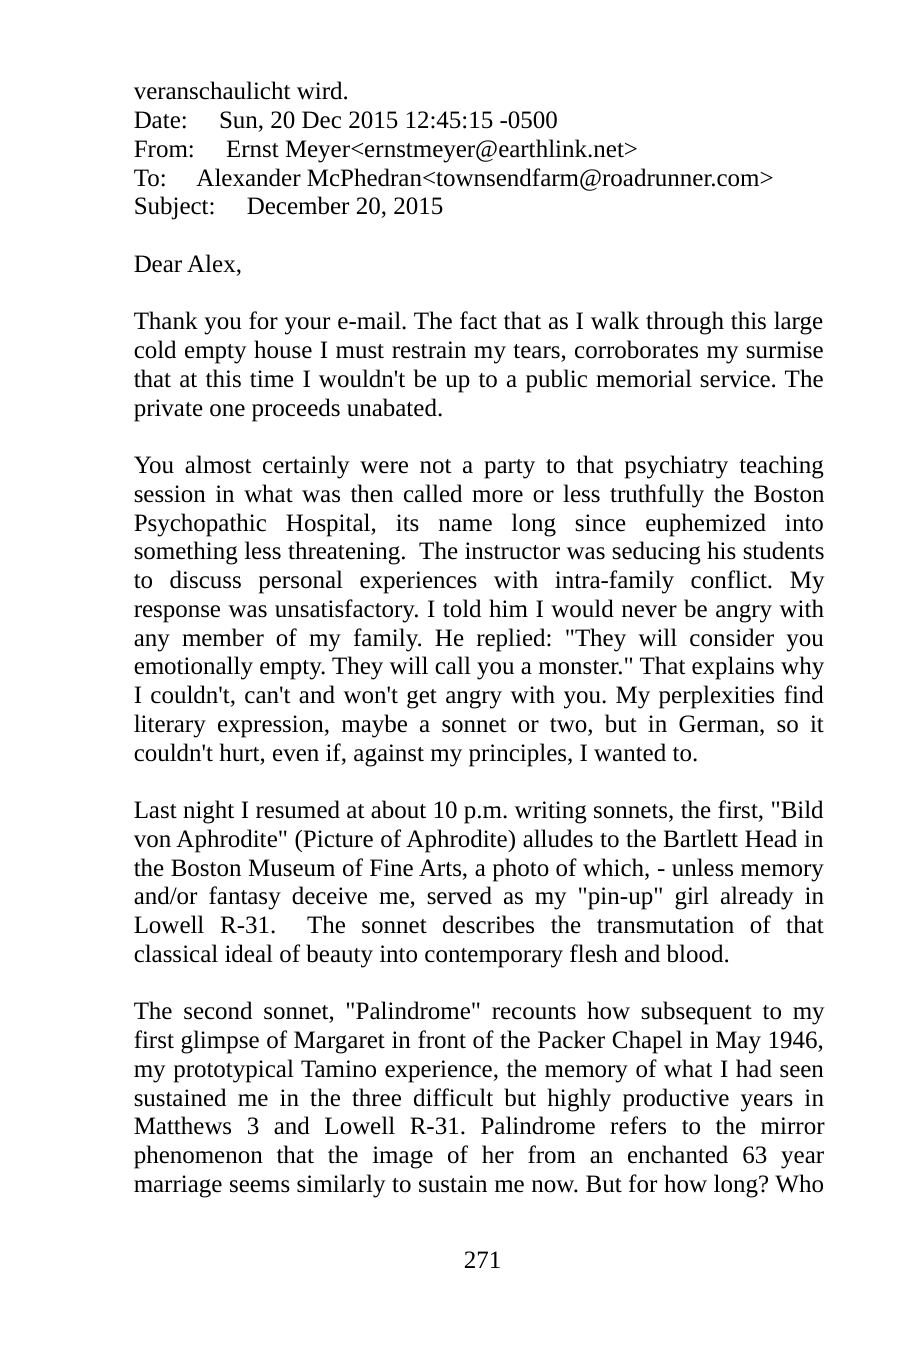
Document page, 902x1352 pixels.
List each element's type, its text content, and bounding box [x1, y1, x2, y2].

text veranschaulicht wird. [133, 76, 825, 105]
text The second sonnet, "Palindrome" recounts how subsequent to my first glimpse of Margaret in front of the Packer Chapel in May 1946, my prototypical Tamino experience, the memory of what I had seen sustained me in the three difficult but highly productive years in Matthews 3 and Lowell R-31. Palindrome refers to the mirror phenomenon that the image of her from an enchanted 63 year marriage seems similarly to sustain me now. But for how long? Who [133, 996, 825, 1198]
text Date: Sun, 20 Dec 2015 12:45:15 -0500 [133, 105, 825, 134]
text Subject: December 20, 2015 [133, 191, 825, 220]
text Thank you for your e-mail. The fact that as I walk through this large cold empty house I must restrain my tears, corroborates my surmise that at this time I wouldn't be up to a public memorial service. The private one proceeds unabated. [133, 306, 825, 421]
text Dear Alex, [133, 249, 825, 278]
text From: Ernst Meyer<ernstmeyer@earthlink.net> [133, 134, 825, 163]
text To: Alexander McPhedran<townsendfarm@roadrunner.com> [133, 163, 825, 191]
text Last night I resumed at about 10 p.m. writing sonnets, the first, "Bild von Aphrodite" (Picture of Aphrodite) alludes to the Bartlett Head in the Boston Museum of Fine Arts, a photo of which, - unless memory and/or fantasy deceive me, served as my "pin-up" girl already in Lowell R-31. The sonnet describes the transmutation of that classical ideal of beauty into contemporary flesh and blood. [133, 795, 825, 968]
text You almost certainly were not a party to that psychiatry teaching session in what was then called more or less truthfully the Boston Psychopathic Hospital, its name long since euphemized into something less threatening. The instructor was seducing his students to discuss personal experiences with intra-family conflict. My response was unsatisfactory. I told him I would never be angry with any member of my family. He replied: "They will consider you emotionally empty. They will call you a monster." That explains why I couldn't, can't and won't get angry with you. My perplexities find literary expression, maybe a sonnet or two, but in German, so it couldn't hurt, even if, against my principles, I wanted to. [133, 450, 825, 766]
